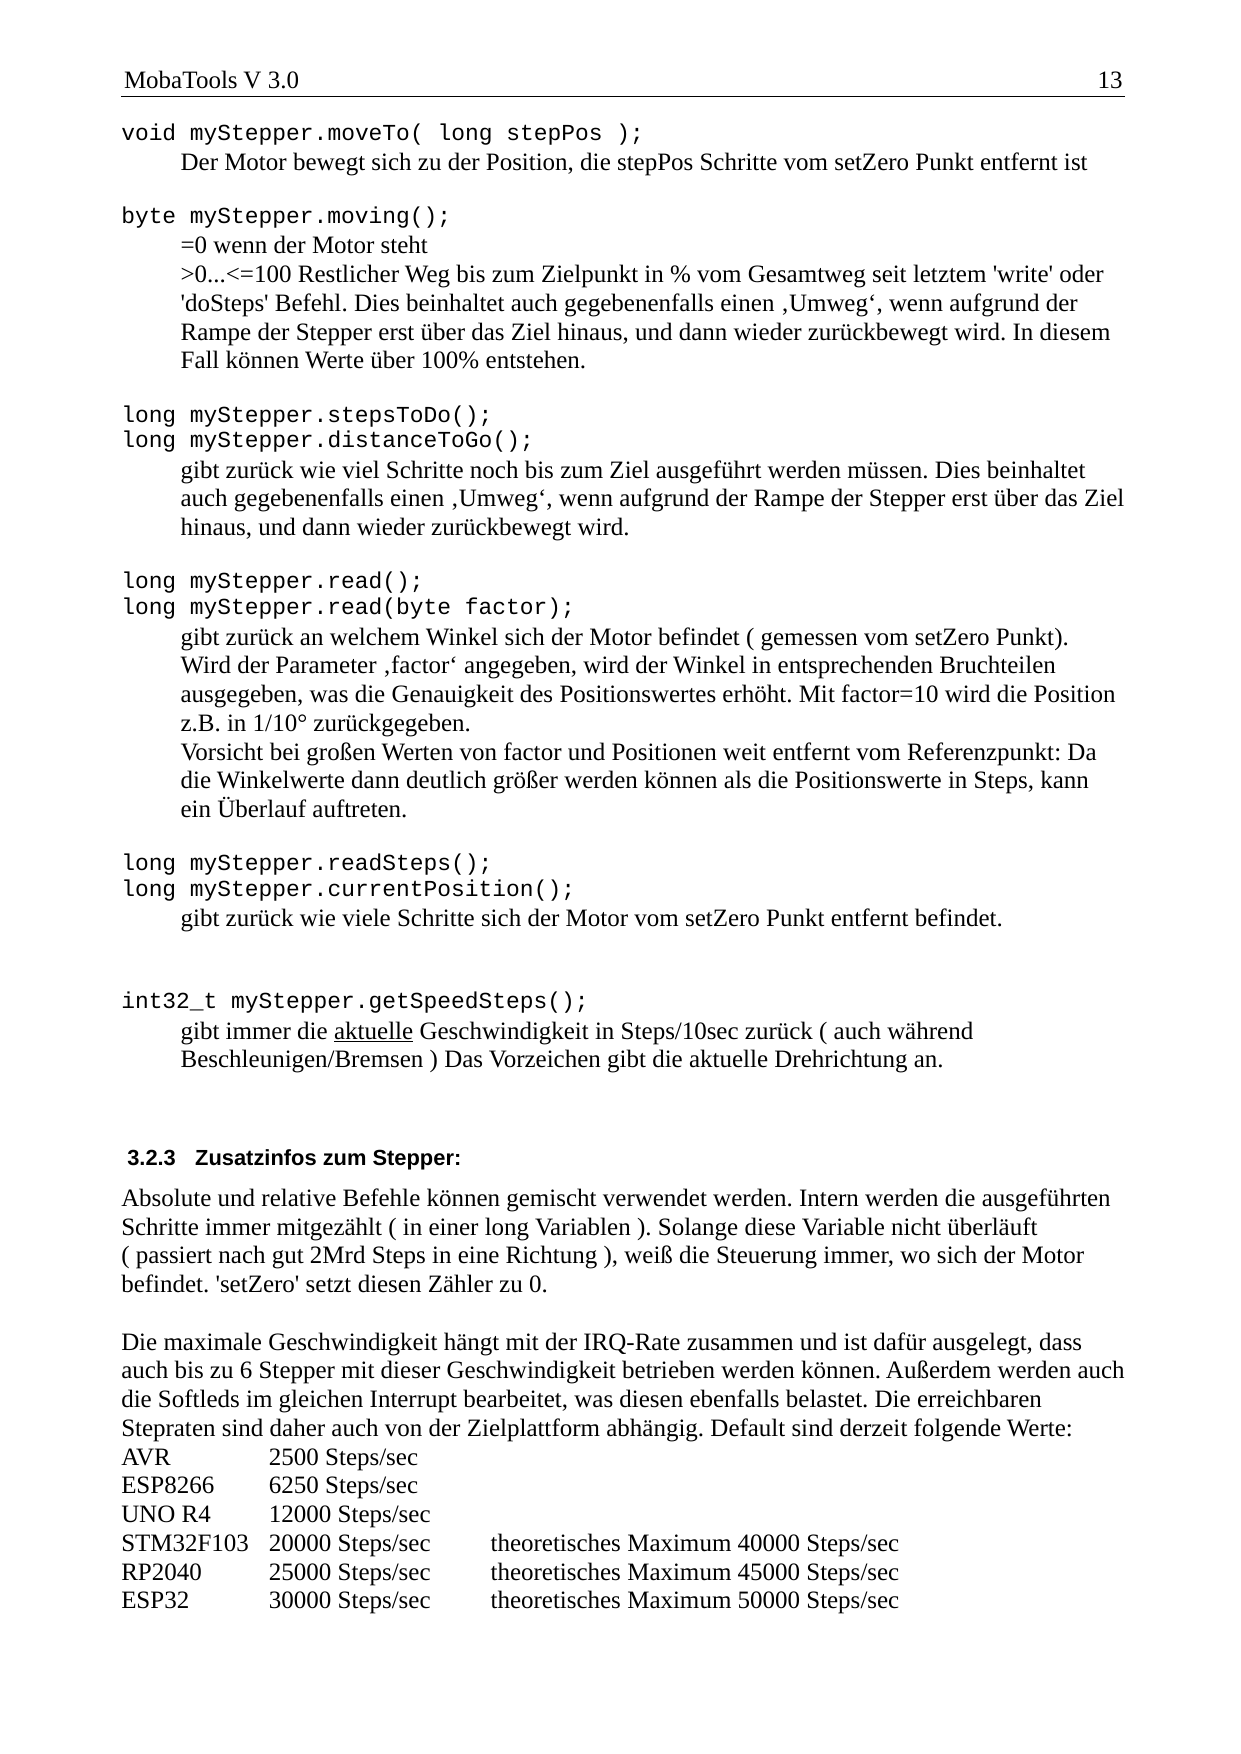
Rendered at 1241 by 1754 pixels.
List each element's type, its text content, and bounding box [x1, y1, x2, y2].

text STM32F103 20000 Steps/sec theoretisches Maximum 40000 Steps/sec [121, 1528, 1125, 1557]
text Die maximale Geschwindigkeit hängt mit der IRQ-Rate zusammen und ist dafür ausgelegt, dass auch bis zu 6 Stepper mit dieser Geschwindigkeit betrieben werden können. Außerdem werden auch die Softleds im gleichen Interrupt bearbeitet, was diesen ebenfalls belastet. Die erreichbaren Stepraten sind daher auch von der Zielplattform abhängig. Default sind derzeit folgende Werte: [121, 1327, 1125, 1442]
text void myStepper.moveTo( long stepPos ); [121, 121, 1125, 147]
text UNO R4 12000 Steps/sec [121, 1499, 1125, 1528]
text Absolute und relative Befehle können gemischt verwendet werden. Intern werden die ausgeführten Schritte immer mitgezählt ( in einer long Variablen ). Solange diese Variable nicht überläuft ( passiert nach gut 2Mrd Steps in eine Richtung ), weiß die Steuerung immer, wo sich der Motor befindet. 'setZero' setzt diesen Zähler zu 0. [121, 1183, 1125, 1298]
text gibt zurück wie viele Schritte sich der Motor vom setZero Punkt entfernt befindet. [180, 903, 1125, 932]
text Der Motor bewegt sich zu der Position, die stepPos Schritte vom setZero Punkt entfernt ist [180, 147, 1125, 176]
text long myStepper.readSteps(); [121, 852, 1125, 878]
text byte myStepper.moving(); [121, 204, 1125, 230]
text gibt immer die aktuelle Geschwindigkeit in Steps/10sec zurück ( auch während Beschleunigen/Bremsen ) Das Vorzeichen gibt die aktuelle Drehrichtung an. [180, 1016, 1125, 1073]
text AVR 2500 Steps/sec [121, 1442, 1125, 1471]
text long myStepper.stepsToDo(); [121, 403, 1125, 429]
text gibt zurück wie viel Schritte noch bis zum Ziel ausgeführt werden müssen. Dies beinhaltet auch gegebenenfalls einen ‚Umweg‘, wenn aufgrund der Rampe der Stepper erst über das Ziel hinaus, und dann wieder zurückbewegt wird. [180, 455, 1125, 541]
text int32_t myStepper.getSpeedSteps(); [121, 990, 1125, 1016]
subtitle Zusatzinfos zum Stepper: [121, 1145, 1125, 1171]
text long myStepper.currentPosition(); [121, 878, 1125, 903]
text >0...<=100 Restlicher Weg bis zum Zielpunkt in % vom Gesamtweg seit letztem 'write' oder 'doSteps' Befehl. Dies beinhaltet auch gegebenenfalls einen ‚Umweg‘, wenn aufgrund der Rampe der Stepper erst über das Ziel hinaus, und dann wieder zurückbewegt wird. In diesem Fall können Werte über 100% entstehen. [180, 259, 1125, 374]
text RP2040 25000 Steps/sec theoretisches Maximum 45000 Steps/sec [121, 1557, 1125, 1586]
text long myStepper.read(byte factor); [121, 596, 1125, 622]
text =0 wenn der Motor steht [180, 230, 1125, 259]
text long myStepper.distanceToGo(); [121, 429, 1125, 455]
text ESP8266 6250 Steps/sec [121, 1471, 1125, 1499]
text gibt zurück an welchem Winkel sich der Motor befindet ( gemessen vom setZero Punkt). [180, 622, 1125, 650]
text Vorsicht bei großen Werten von factor und Positionen weit entfernt vom Referenzpunkt: Da die Winkelwerte dann deutlich größer werden können als die Positionswerte in Steps, kann ein Überlauf auftreten. [180, 737, 1125, 823]
text long myStepper.read(); [121, 570, 1125, 596]
text ESP32 30000 Steps/sec theoretisches Maximum 50000 Steps/sec [121, 1586, 1125, 1614]
text Wird der Parameter ‚factor‘ angegeben, wird der Winkel in entsprechenden Bruchteilen ausgegeben, was die Genauigkeit des Positionswertes erhöht. Mit factor=10 wird die Position z.B. in 1/10° zurückgegeben. [180, 650, 1125, 737]
